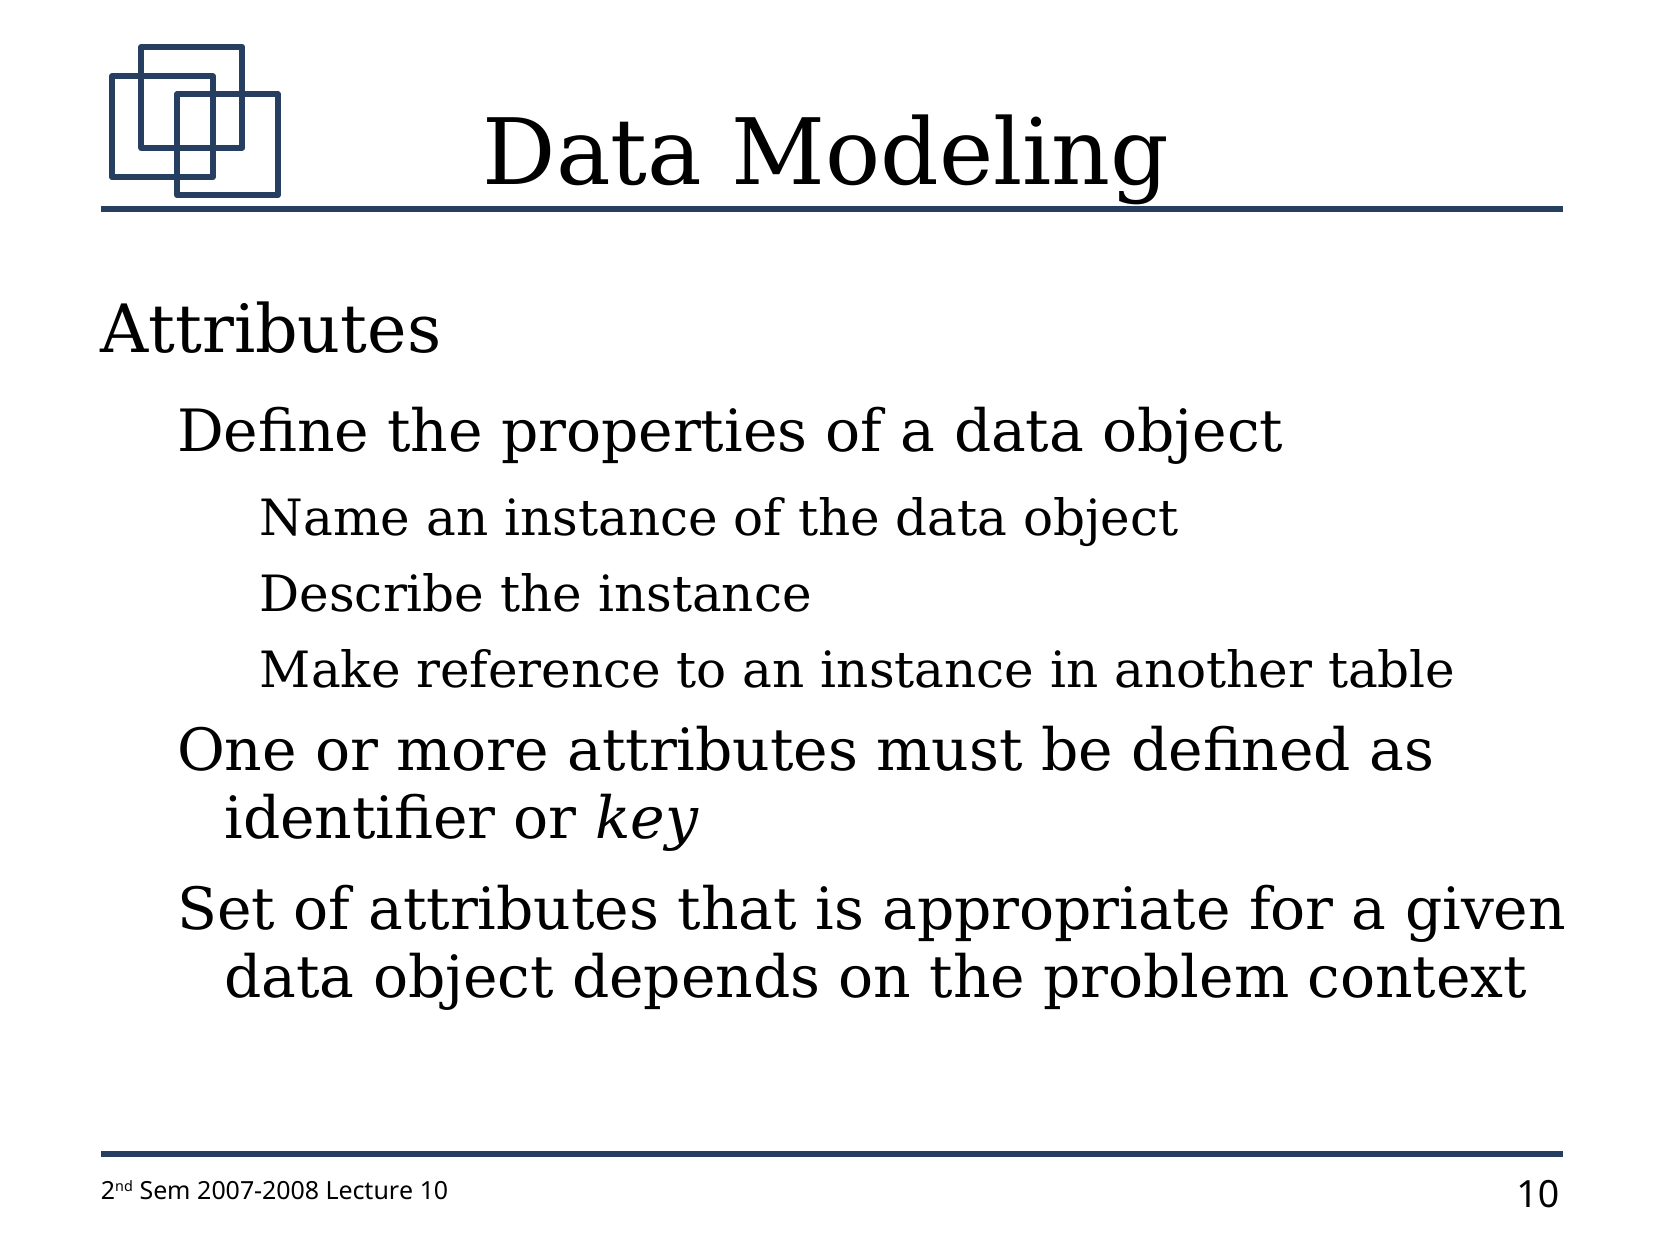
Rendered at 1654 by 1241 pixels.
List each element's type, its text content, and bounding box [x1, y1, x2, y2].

list Attributes Define the properties of a data object Name an instance of the data object Describe the instance Make reference to an instance in another table One or more attributes must be defined as identifier or key Set of attributes that is appropriate for a given data object depends on the problem context [82, 290, 1571, 1109]
title Data Modeling [82, 49, 1571, 257]
